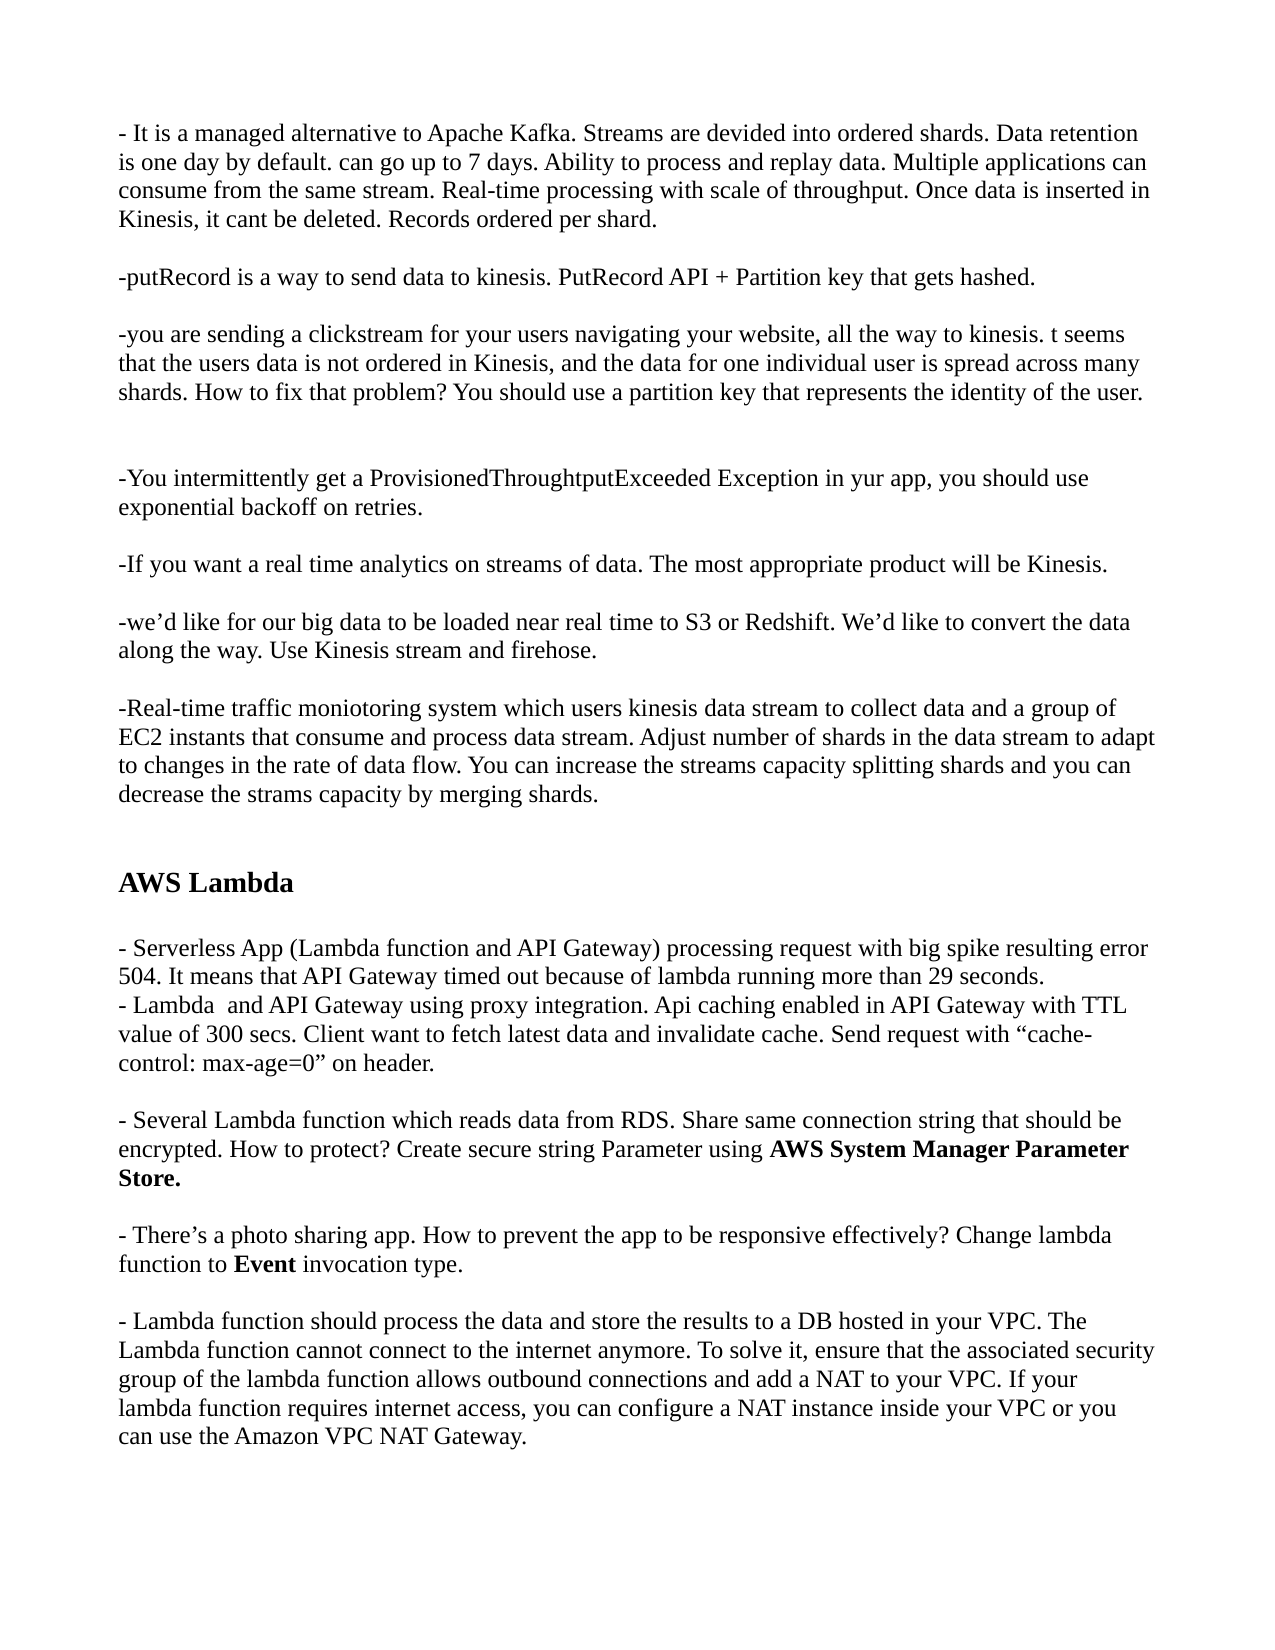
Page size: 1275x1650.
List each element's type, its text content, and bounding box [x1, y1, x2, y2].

text - Lambda and API Gateway using proxy integration. Api caching enabled in API Gateway with TTL value of 300 secs. Client want to fetch latest data and invalidate cache. Send request with “cache-control: max-age=0” on header. [118, 990, 1157, 1076]
text -you are sending a clickstream for your users navigating your website, all the way to kinesis. t seems that the users data is not ordered in Kinesis, and the data for one individual user is spread across many shards. How to fix that problem? You should use a partition key that represents the identity of the user. [118, 319, 1157, 406]
text - Serverless App (Lambda function and API Gateway) processing request with big spike resulting error 504. It means that API Gateway timed out because of lambda running more than 29 seconds. [118, 933, 1157, 990]
text AWS Lambda [118, 866, 1157, 899]
text - Lambda function should process the data and store the results to a DB hosted in your VPC. The Lambda function cannot connect to the internet anymore. To solve it, ensure that the associated security group of the lambda function allows outbound connections and add a NAT to your VPC. If your lambda function requires internet access, you can configure a NAT instance inside your VPC or you can use the Amazon VPC NAT Gateway. [118, 1306, 1157, 1450]
text -we’d like for our big data to be loaded near real time to S3 or Redshift. We’d like to convert the data along the way. Use Kinesis stream and firehose. [118, 607, 1157, 664]
text - There’s a photo sharing app. How to prevent the app to be responsive effectively? Change lambda function to Event invocation type. [118, 1220, 1157, 1278]
text -You intermittently get a ProvisionedThroughtputExceeded Exception in yur app, you should use exponential backoff on retries. [118, 463, 1157, 521]
text -putRecord is a way to send data to kinesis. PutRecord API + Partition key that gets hashed. [118, 262, 1157, 291]
text - It is a managed alternative to Apache Kafka. Streams are devided into ordered shards. Data retention is one day by default. can go up to 7 days. Ability to process and replay data. Multiple applications can consume from the same stream. Real-time processing with scale of throughput. Once data is inserted in Kinesis, it cant be deleted. Records ordered per shard. [118, 118, 1157, 233]
text -Real-time traffic moniotoring system which users kinesis data stream to collect data and a group of EC2 instants that consume and process data stream. Adjust number of shards in the data stream to adapt to changes in the rate of data flow. You can increase the streams capacity splitting shards and you can decrease the strams capacity by merging shards. [118, 693, 1157, 808]
text -If you want a real time analytics on streams of data. The most appropriate product will be Kinesis. [118, 549, 1157, 578]
text - Several Lambda function which reads data from RDS. Share same connection string that should be encrypted. How to protect? Create secure string Parameter using AWS System Manager Parameter Store. [118, 1105, 1157, 1191]
